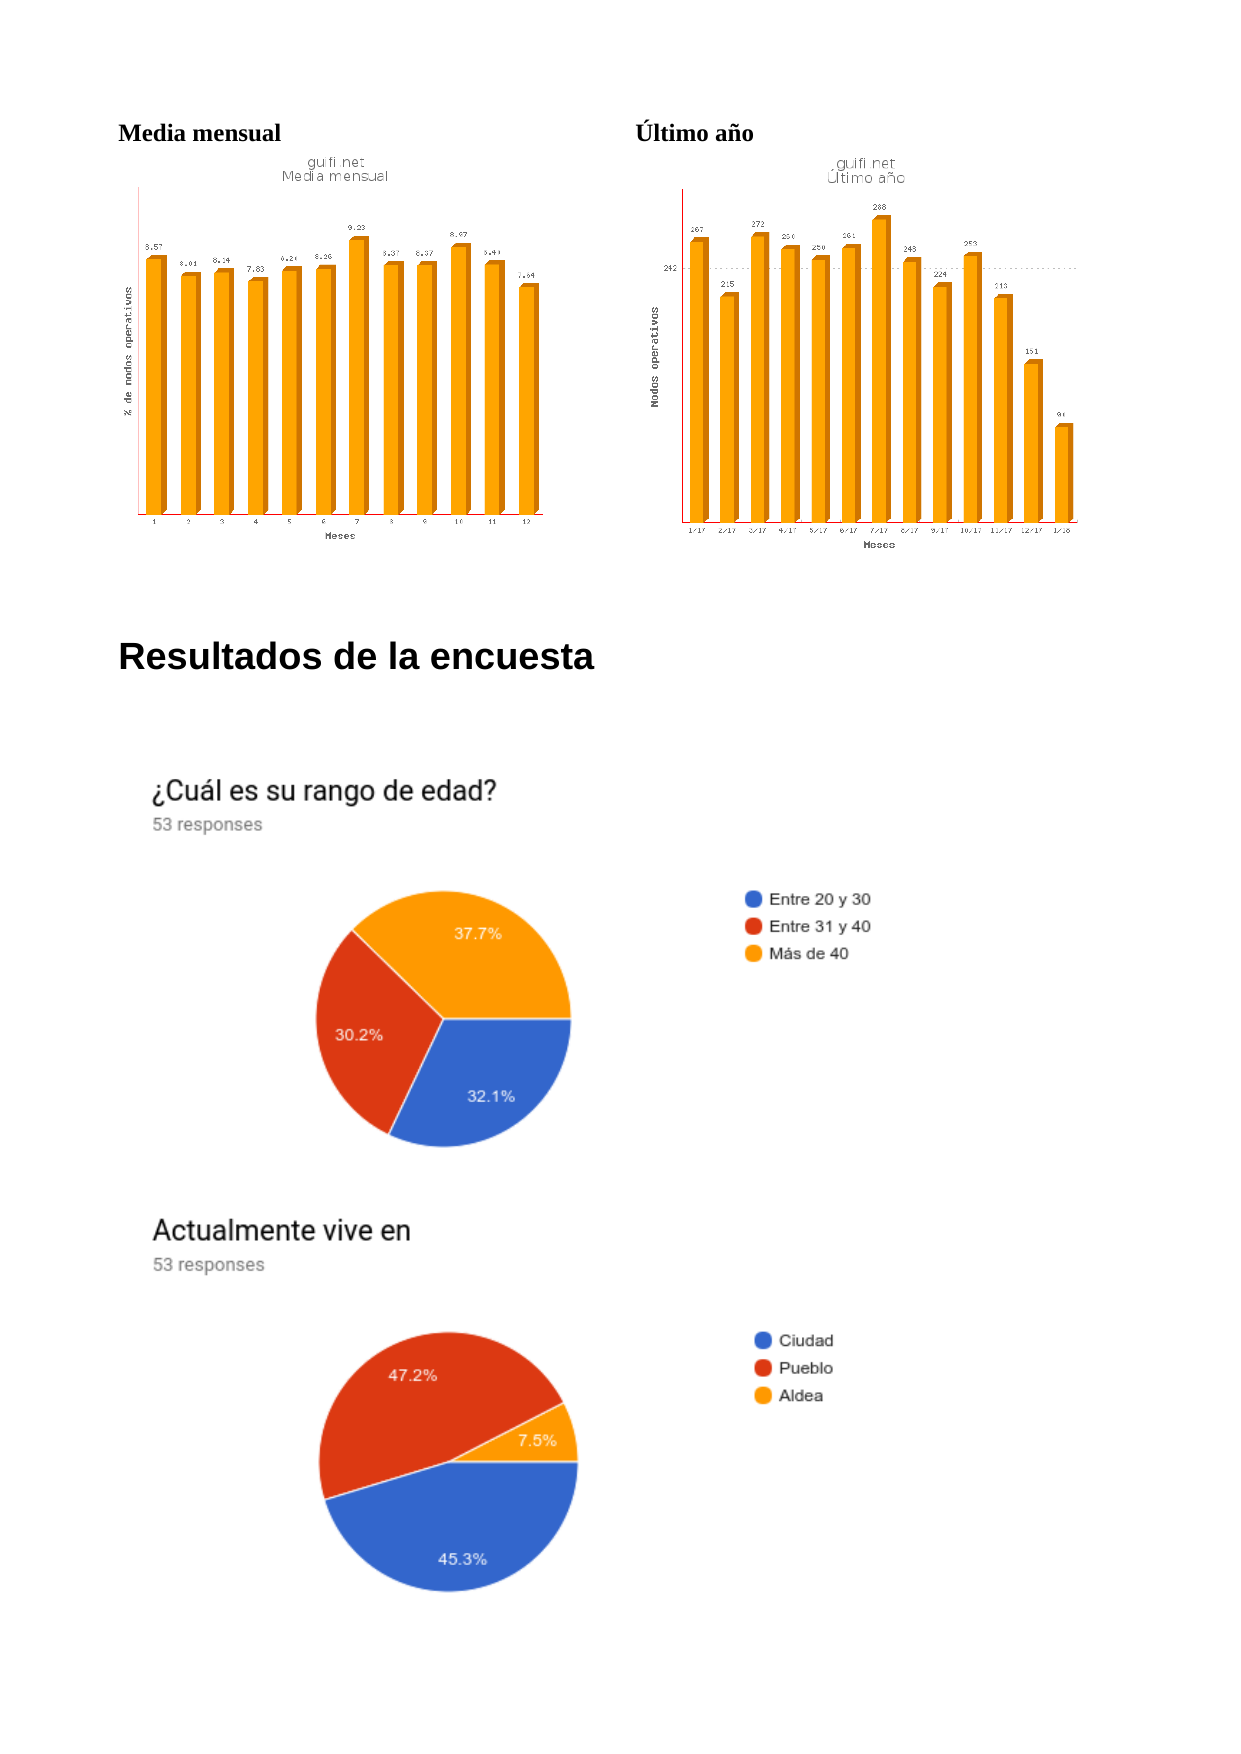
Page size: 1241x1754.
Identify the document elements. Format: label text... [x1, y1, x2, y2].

picture [643, 152, 1090, 554]
subtitle Resultados de la encuesta [118, 634, 1122, 677]
picture [117, 150, 556, 545]
picture [118, 738, 1108, 1162]
picture [118, 1177, 1123, 1607]
text Media mensual Último año [118, 118, 1122, 147]
